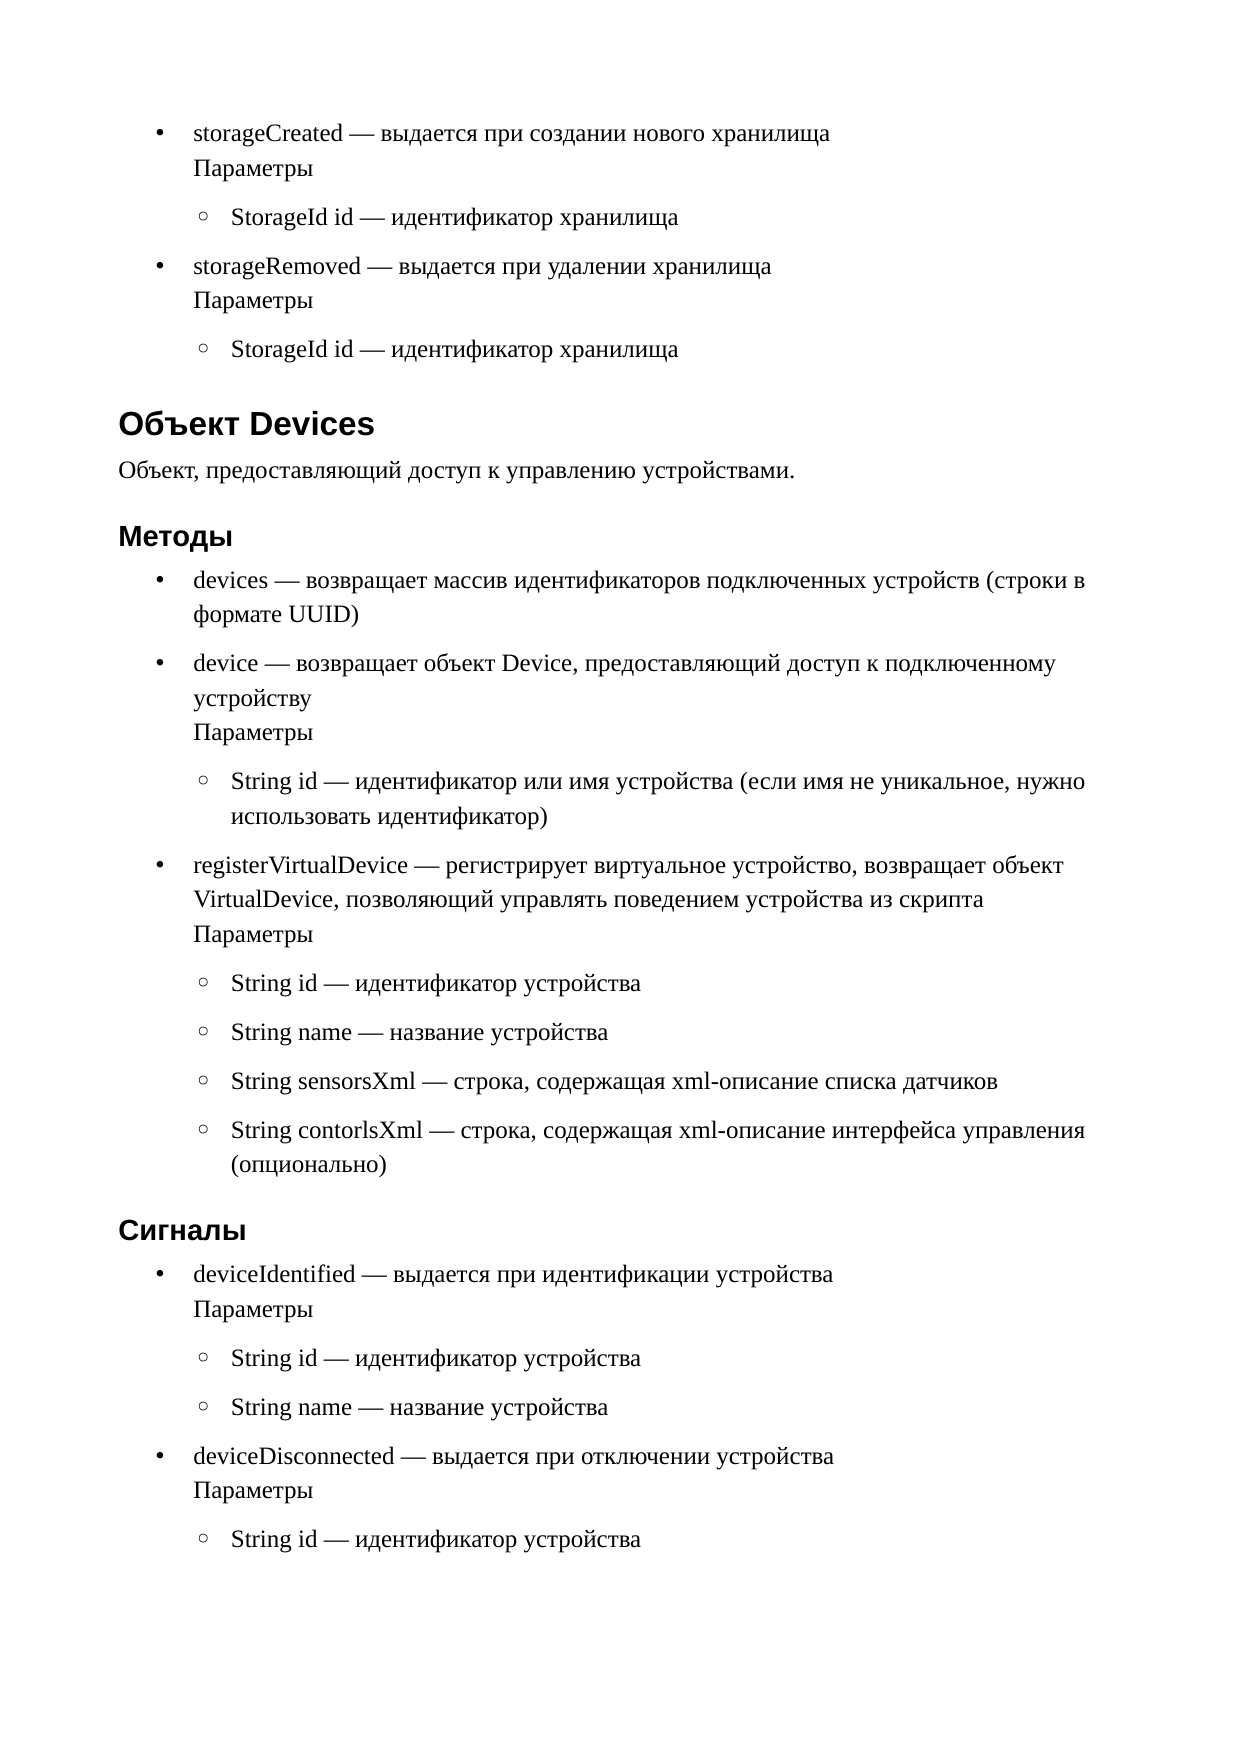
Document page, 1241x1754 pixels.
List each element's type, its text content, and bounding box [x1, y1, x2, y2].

subtitle Объект Devices [118, 404, 1122, 443]
list deviceDisconnected — выдается при отключении устройства Параметры [156, 1441, 1122, 1504]
list storageRemoved — выдается при удалении хранилища Параметры [156, 251, 1122, 314]
list StorageId id — идентификатор хранилища [193, 334, 1122, 363]
list String contorlsXml — строка, содержащая xml-описание интерфейса управления (опционально) [193, 1115, 1122, 1178]
list String id — идентификатор устройства [193, 1343, 1122, 1372]
subtitle Методы [118, 519, 1122, 552]
list String id — идентификатор или имя устройства (если имя не уникальное, нужно использовать идентификатор) [193, 766, 1122, 829]
list devices — возвращает массив идентификаторов подключенных устройств (строки в формате UUID) [156, 565, 1122, 628]
list device — возвращает объект Device, предоставляющий доступ к подключенному устройству Параметры [156, 648, 1122, 746]
subtitle Сигналы [118, 1213, 1122, 1247]
list String id — идентификатор устройства [193, 1524, 1122, 1553]
text Объект, предоставляющий доступ к управлению устройствами. [118, 455, 1122, 484]
list String name — название устройства [193, 1392, 1122, 1421]
list String id — идентификатор устройства [193, 968, 1122, 997]
list deviceIdentified — выдается при идентификации устройства Параметры [156, 1259, 1122, 1322]
list String sensorsXml — строка, содержащая xml-описание списка датчиков [193, 1066, 1122, 1095]
list registerVirtualDevice — регистрирует виртуальное устройство, возвращает объект VirtualDevice, позволяющий управлять поведением устройства из скрипта Параметры [156, 850, 1122, 948]
list StorageId id — идентификатор хранилища [193, 202, 1122, 230]
list storageCreated — выдается при создании нового хранилища Параметры [156, 118, 1122, 181]
list String name — название устройства [193, 1017, 1122, 1046]
